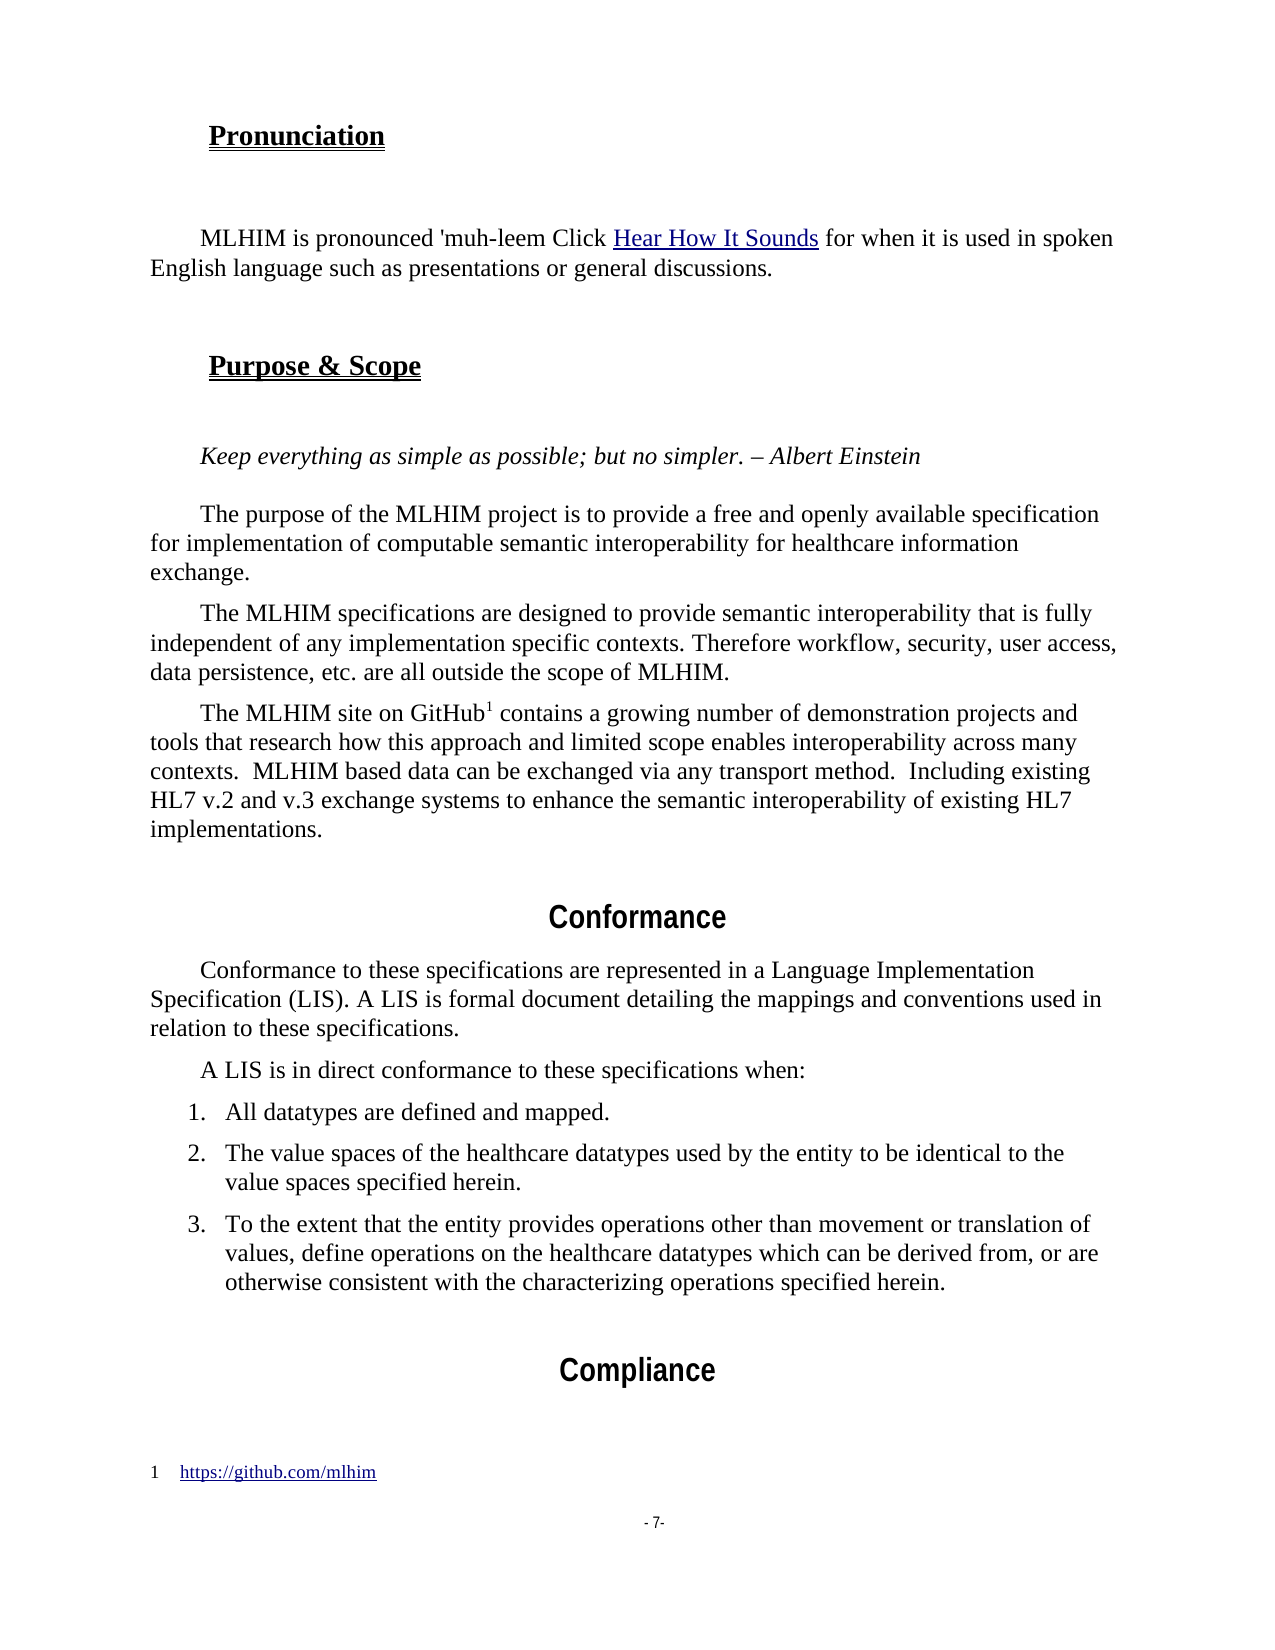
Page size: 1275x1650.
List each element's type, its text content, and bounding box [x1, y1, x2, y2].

text MLHIM is pronounced 'muh-leem Click Hear How It Sounds for when it is used in spoken English language such as presentations or general discussions. [150, 223, 1125, 281]
subtitle Pronunciation [150, 118, 1125, 152]
text The MLHIM specifications are designed to provide semantic interoperability that is fully independent of any implementation specific contexts. Therefore workflow, security, user access, data persistence, etc. are all outside the scope of MLHIM. [150, 598, 1125, 686]
text The purpose of the MLHIM project is to provide a free and openly available specification for implementation of computable semantic interoperability for healthcare information exchange. [150, 499, 1125, 586]
text The MLHIM site on GitHub contains a growing number of demonstration projects and tools that research how this approach and limited scope enables interoperability across many contexts. MLHIM based data can be exchanged via any transport method. Including existing HL7 v.2 and v.3 exchange systems to enhance the semantic interoperability of existing HL7 implementations. [150, 698, 1125, 843]
subtitle Purpose & Scope [150, 348, 1125, 381]
text https://github.com/mlhim [150, 1461, 1125, 1483]
text Conformance to these specifications are represented in a Language Implementation Specification (LIS). A LIS is formal document detailing the mappings and conventions used in relation to these specifications. [150, 955, 1125, 1042]
list The value spaces of the healthcare datatypes used by the entity to be identical to the value spaces specified herein. [187, 1138, 1125, 1196]
text Keep everything as simple as possible; but no simpler. – Albert Einstein [150, 441, 1125, 469]
list All datatypes are defined and mapped. [187, 1096, 1125, 1126]
text A LIS is in direct conformance to these specifications when: [150, 1055, 1125, 1084]
list To the extent that the entity provides operations other than movement or translation of values, define operations on the healthcare datatypes which can be derived from, or are otherwise consistent with the characterizing operations specified herein. [187, 1209, 1125, 1296]
